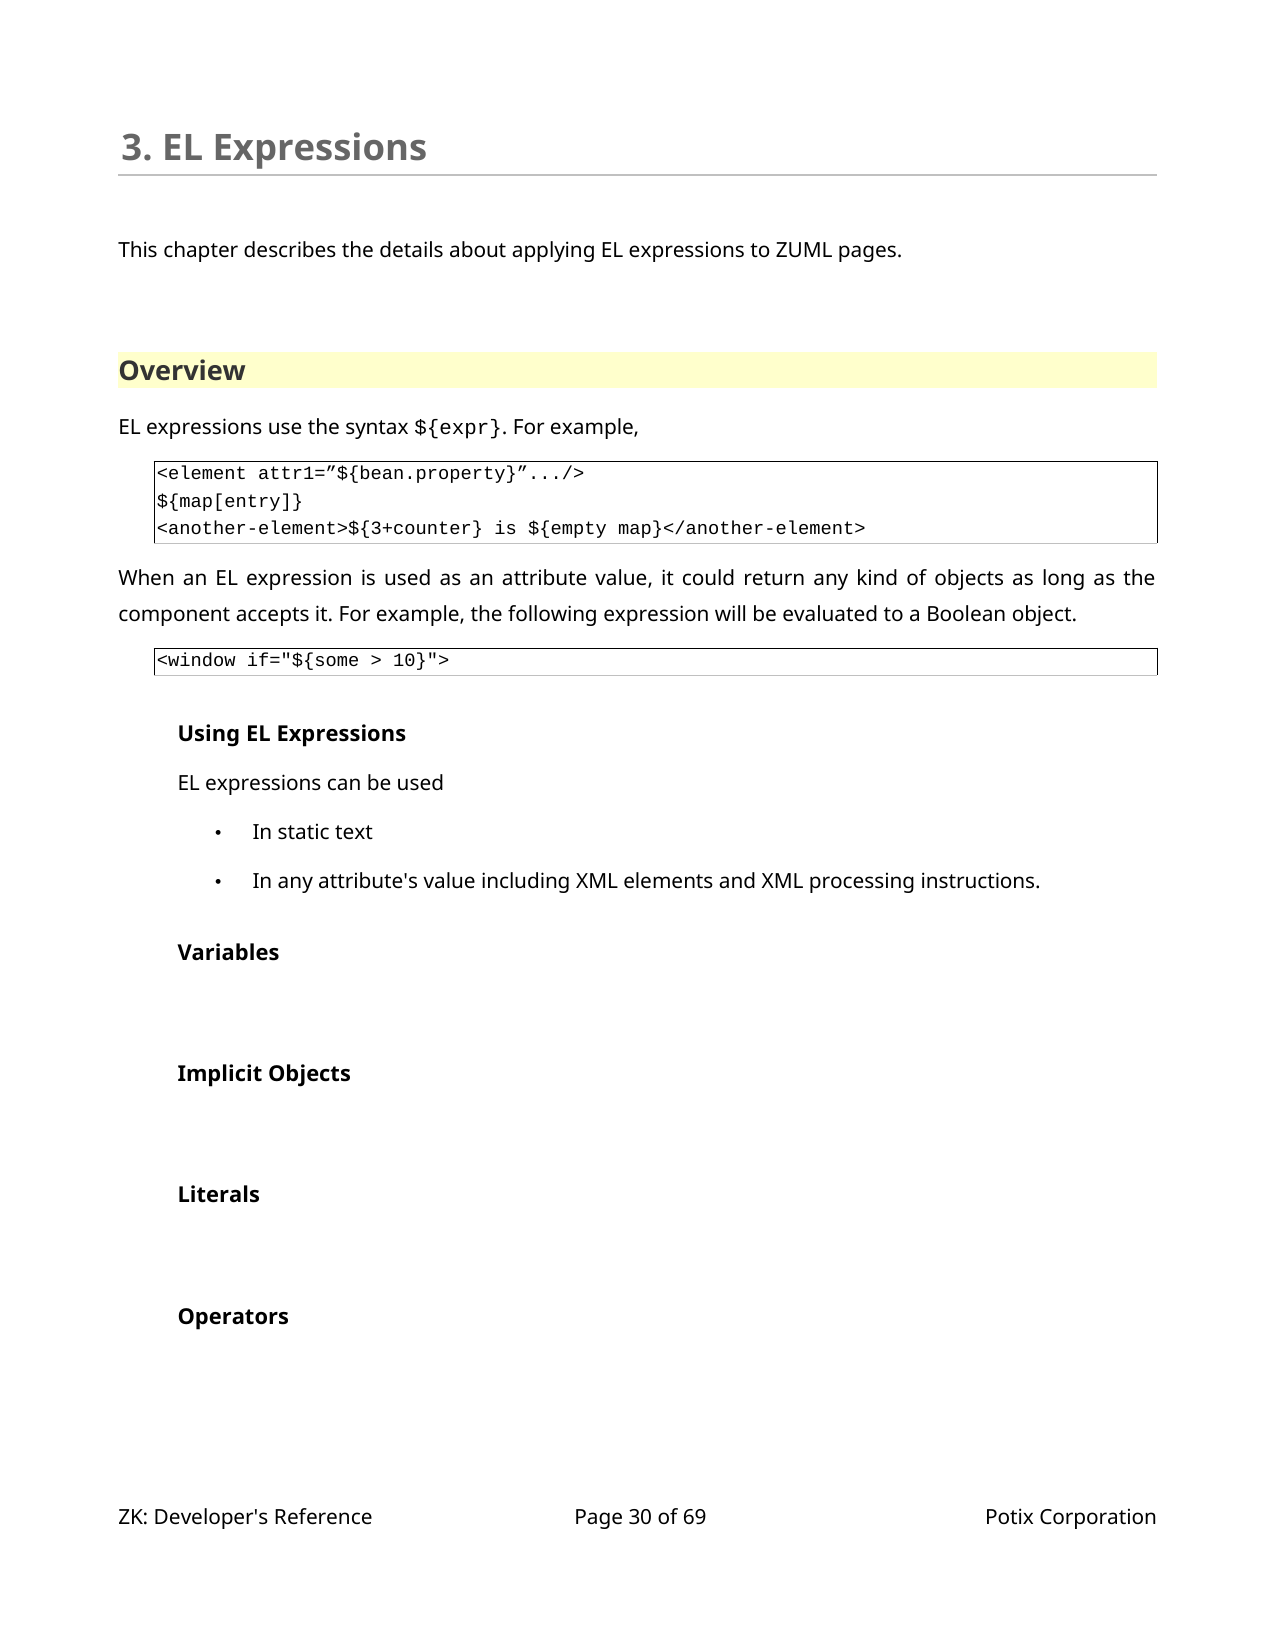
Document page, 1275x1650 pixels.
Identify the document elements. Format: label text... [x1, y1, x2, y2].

text EL expressions can be used [177, 768, 1157, 796]
list In any attribute's value including XML elements and XML processing instructions. [215, 866, 1157, 894]
subtitle Variables [177, 936, 1157, 966]
text <window if="${some > 10}"> [155, 649, 1157, 675]
text <another-element>${3+counter} is ${empty map}</another-element> [155, 516, 1157, 543]
text <element attr1=”${bean.property}”.../> [155, 462, 1157, 486]
text EL expressions use the syntax ${expr}. For example, [118, 412, 1157, 441]
subtitle Using EL Expressions [177, 717, 1157, 747]
text ${map[entry]} [155, 488, 1157, 513]
subtitle Overview [118, 352, 1157, 388]
text This chapter describes the details about applying EL expressions to ZUML pages. [118, 235, 1157, 263]
subtitle 3. EL Expressions [118, 118, 1157, 174]
subtitle Operators [177, 1301, 1157, 1331]
text When an EL expression is used as an attribute value, it could return any kind of objects as long as the component accepts it. For example, the following expression will be evaluated to a Boolean object. [118, 563, 1157, 627]
subtitle Literals [177, 1179, 1157, 1209]
subtitle Implicit Objects [177, 1058, 1157, 1088]
list In static text [215, 817, 1157, 845]
